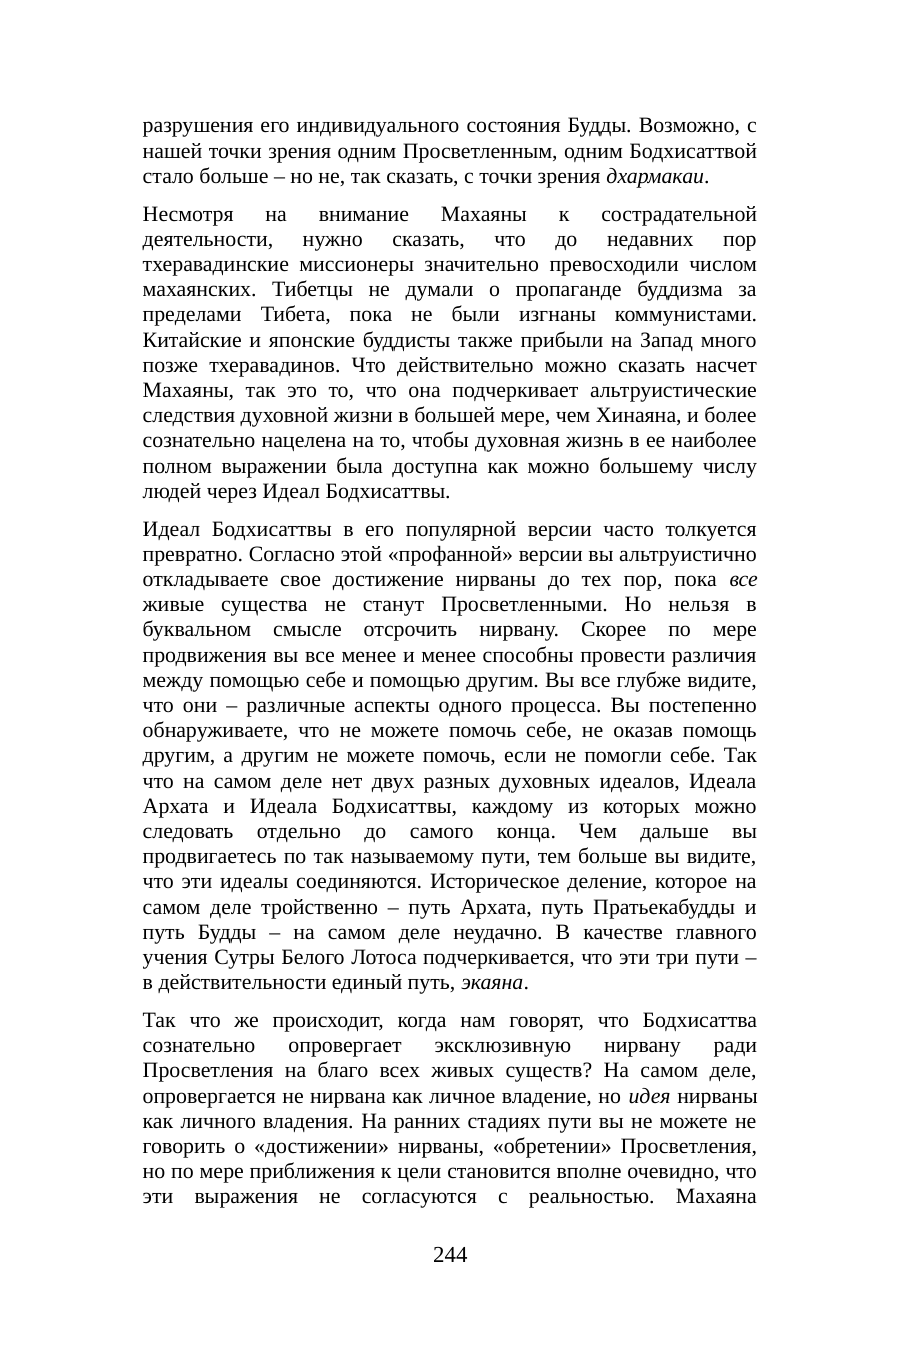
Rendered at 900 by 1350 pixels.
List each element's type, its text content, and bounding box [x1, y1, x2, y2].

text Так что же происходит, когда нам говорят, что Бодхисаттва сознательно опровергает эксклюзивную нирвану ради Просветления на благо всех живых существ? На самом деле, опровергается не нирвана как личное владение, но идея нирваны как личного владения. На ранних стадиях пути вы не можете не говорить о «достижении» нирваны, «обретении» Просветления, но по мере приближения к цели становится вполне очевидно, что эти выражения не согласуются с реальностью. Махаяна [142, 1007, 757, 1209]
text разрушения его индивидуального состояния Будды. Возможно, с нашей точки зрения одним Просветленным, одним Бодхисаттвой стало больше – но не, так сказать, с точки зрения дхармакаи. [142, 112, 757, 188]
text Несмотря на внимание Махаяны к сострадательной деятельности, нужно сказать, что до недавних пор тхеравадинские миссионеры значительно превосходили числом махаянских. Тибетцы не думали о пропаганде буддизма за пределами Тибета, пока не были изгнаны коммунистами. Китайские и японские буддисты также прибыли на Запад много позже тхеравадинов. Что действительно можно сказать насчет Махаяны, так это то, что она подчеркивает альтруистические следствия духовной жизни в большей мере, чем Хинаяна, и более сознательно нацелена на то, чтобы духовная жизнь в ее наиболее полном выражении была доступна как можно большему числу людей через Идеал Бодхисаттвы. [142, 201, 757, 503]
text Идеал Бодхисаттвы в его популярной версии часто толкуется превратно. Согласно этой «профанной» версии вы альтруистично откладываете свое достижение нирваны до тех пор, пока все живые существа не станут Просветленными. Но нельзя в буквальном смысле отсрочить нирвану. Скорее по мере продвижения вы все менее и менее способны провести различия между помощью себе и помощью другим. Вы все глубже видите, что они – различные аспекты одного процесса. Вы постепенно обнаруживаете, что не можете помочь себе, не оказав помощь другим, а другим не можете помочь, если не помогли себе. Так что на самом деле нет двух разных духовных идеалов, Идеала Архата и Идеала Бодхисаттвы, каждому из которых можно следовать отдельно до самого конца. Чем дальше вы продвигаетесь по так называемому пути, тем больше вы видите, что эти идеалы соединяются. Историческое деление, которое на самом деле тройственно – путь Архата, путь Пратьекабудды и путь Будды – на самом деле неудачно. В качестве главного учения Сутры Белого Лотоса подчеркивается, что эти три пути – в действительности единый путь, экаяна. [142, 516, 757, 994]
